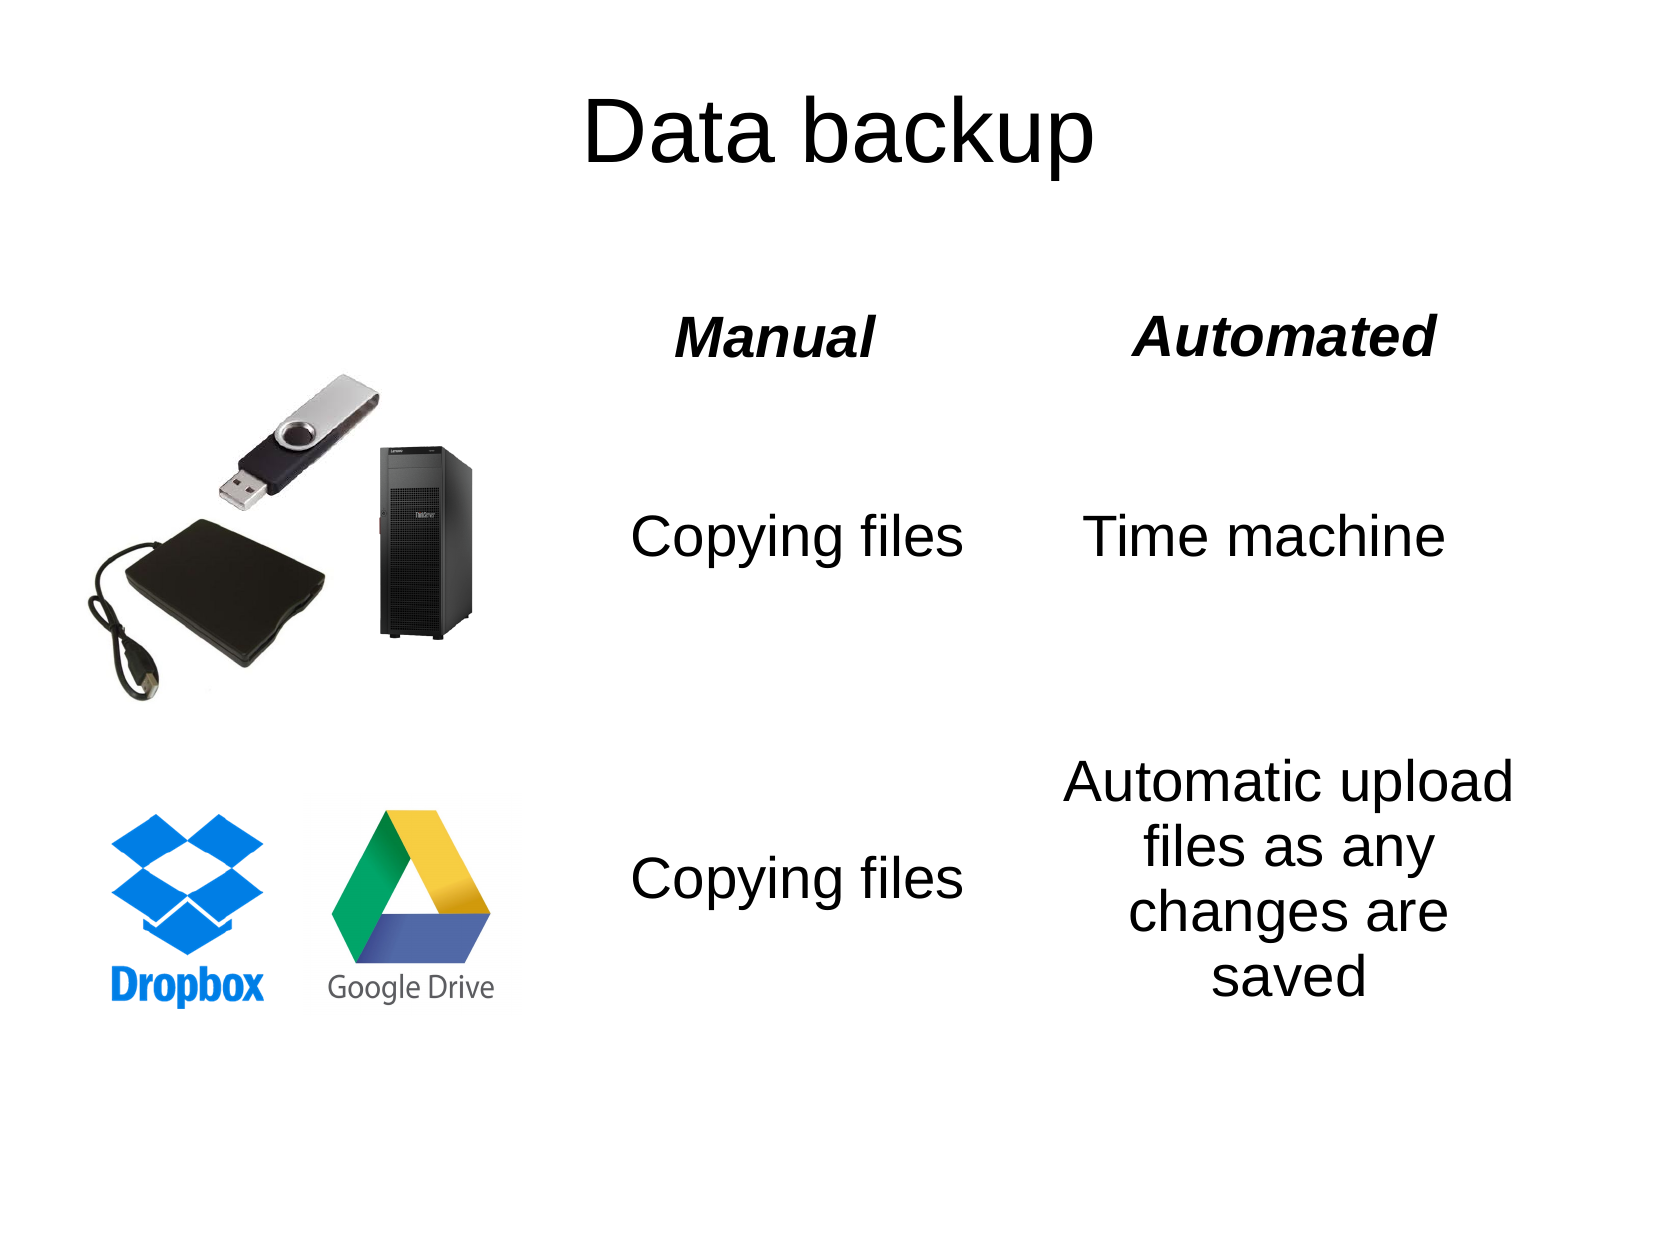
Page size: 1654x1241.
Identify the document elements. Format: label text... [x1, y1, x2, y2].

text_box Automated [1089, 281, 1480, 391]
text_box Copying files [582, 825, 1014, 931]
picture [111, 814, 264, 1009]
picture [84, 347, 496, 705]
text_box Manual [635, 280, 916, 394]
text_box Copying files [582, 483, 1014, 589]
text_box Time machine [1049, 483, 1481, 589]
title Data backup [213, 53, 1466, 208]
text_box Automatic upload files as any changes are saved [1049, 748, 1531, 1009]
picture [303, 793, 522, 1016]
